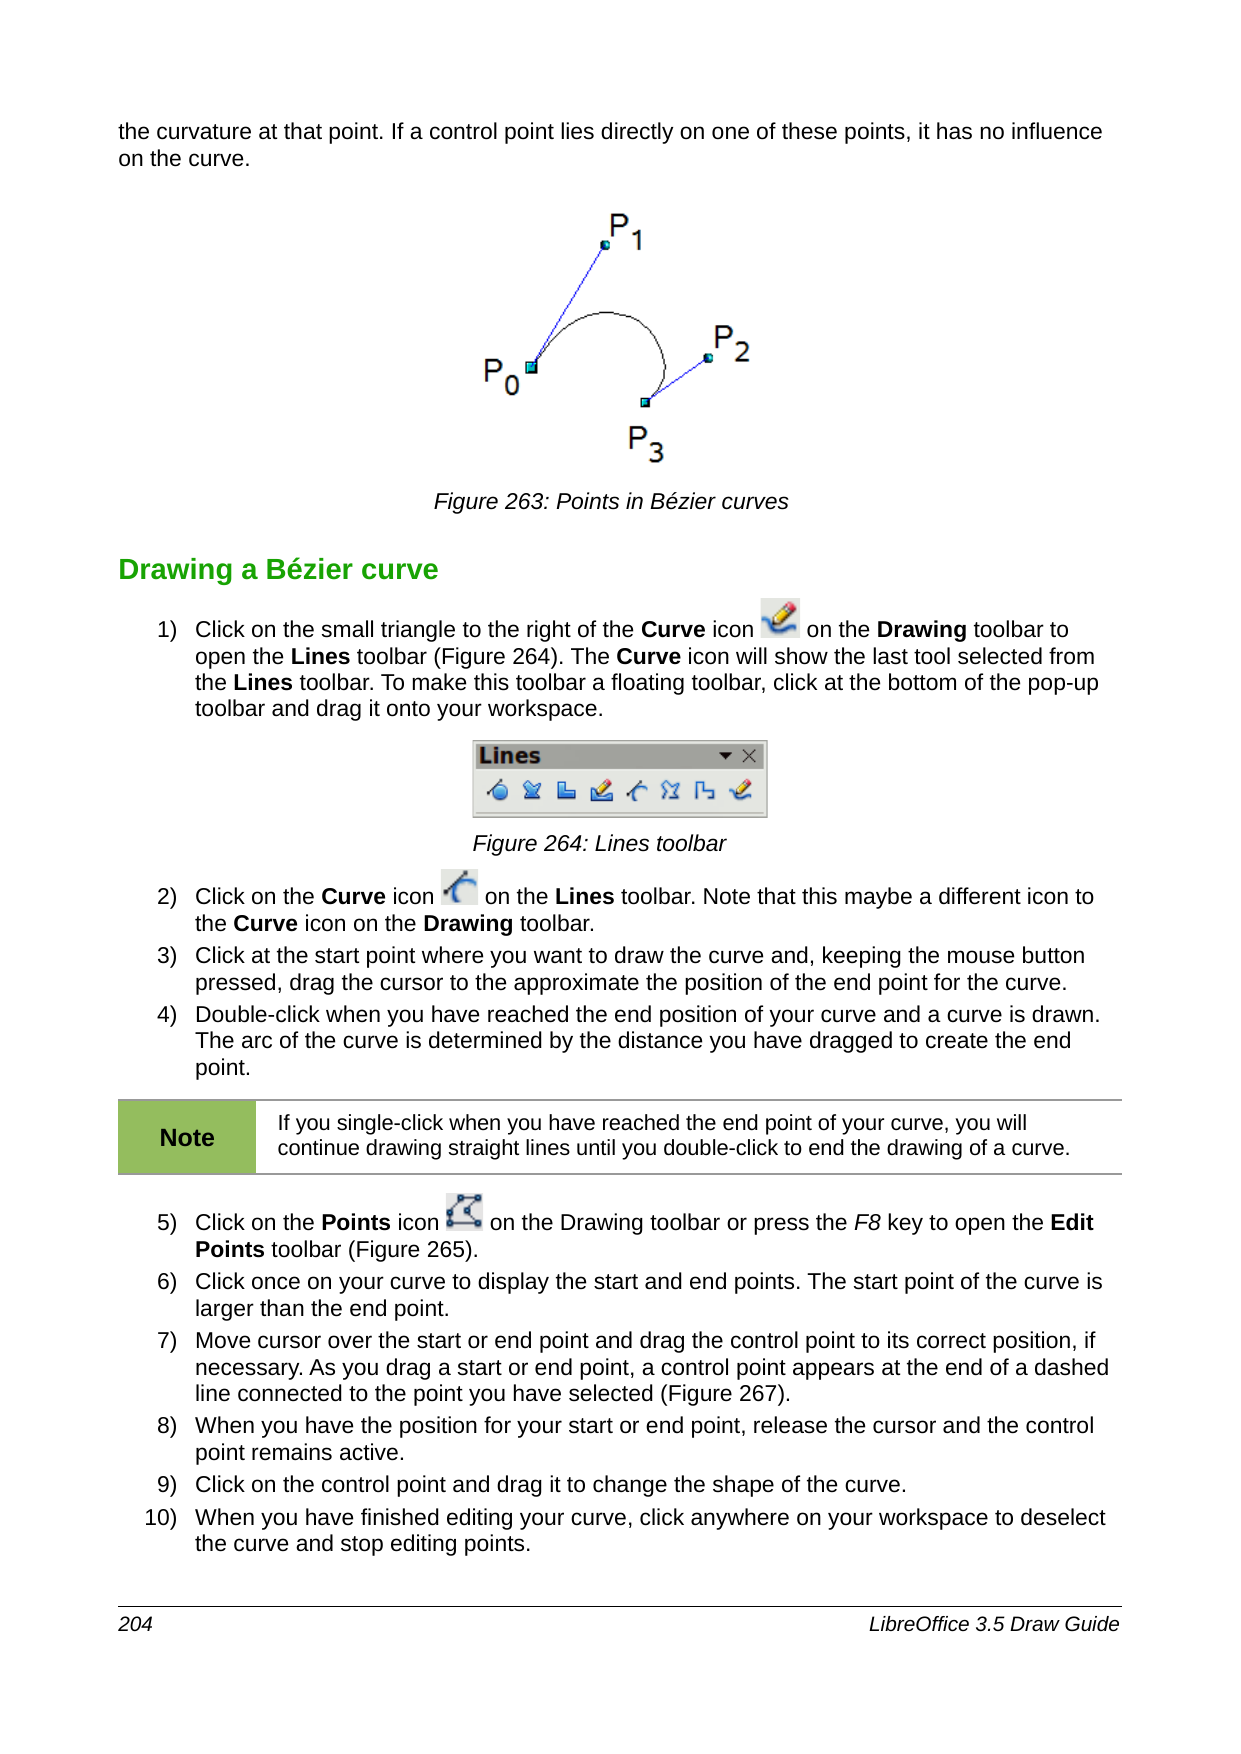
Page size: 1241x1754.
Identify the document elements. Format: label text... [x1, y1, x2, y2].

text Figure 263: Points in Bézier curves [433, 488, 807, 514]
picture [440, 869, 479, 905]
picture [760, 598, 800, 638]
list When you have finished editing your curve, click anywhere on your workspace to deselect the curve and stop editing points. [177, 1504, 1122, 1557]
list Click on the Points icon on the Drawing toolbar or press the F8 key to open the Edit Points toolbar (Figure 265). [177, 1207, 1122, 1262]
list Double-click when you have reached the end position of your curve and a curve is drawn. The arc of the curve is determined by the distance you have dragged to create the end point. [177, 1001, 1122, 1080]
list Move cursor over the start or end point and drag the control point to its correct position, if necessary. As you drag a start or end point, a control point appears at the end of a dashed line connected to the point you have selected (Figure 267). [177, 1327, 1122, 1406]
text the curvature at that point. If a control point lies directly on one of these points, it has no influence on the curve. [118, 118, 1122, 171]
list Click at the start point where you want to draw the curve and, keeping the mouse button pressed, drag the cursor to the approximate the position of the end point for the curve. [177, 942, 1122, 995]
picture [472, 195, 768, 476]
list Click on the small triangle to the right of the Curve icon on the Drawing toolbar to open the Lines toolbar (Figure 264). The Curve icon will show the last tool selected from the Lines toolbar. To make this toolbar a floating toolbar, click at the bottom of the pop-up toolbar and drag it onto your workspace. [177, 598, 1122, 722]
list Click once on your curve to display the start and end points. The start point of the curve is larger than the end point. [177, 1268, 1122, 1321]
picture [472, 740, 768, 818]
text Figure 264: Lines toolbar [472, 830, 768, 857]
picture [445, 1193, 484, 1231]
list Click on the control point and drag it to change the shape of the curve. [177, 1471, 1122, 1498]
table_header Note [118, 1101, 256, 1173]
list When you have the position for your start or end point, release the cursor and the control point remains active. [177, 1412, 1122, 1465]
table_header If you single-click when you have reached the end point of your curve, you will continue drawing straight lines until you double-click to end the drawing of a curve. [256, 1101, 1122, 1173]
subtitle Drawing a Bézier curve [118, 552, 1122, 586]
list Click on the Curve icon on the Lines toolbar. Note that this maybe a different icon to the Curve icon on the Drawing toolbar. [177, 869, 1122, 936]
